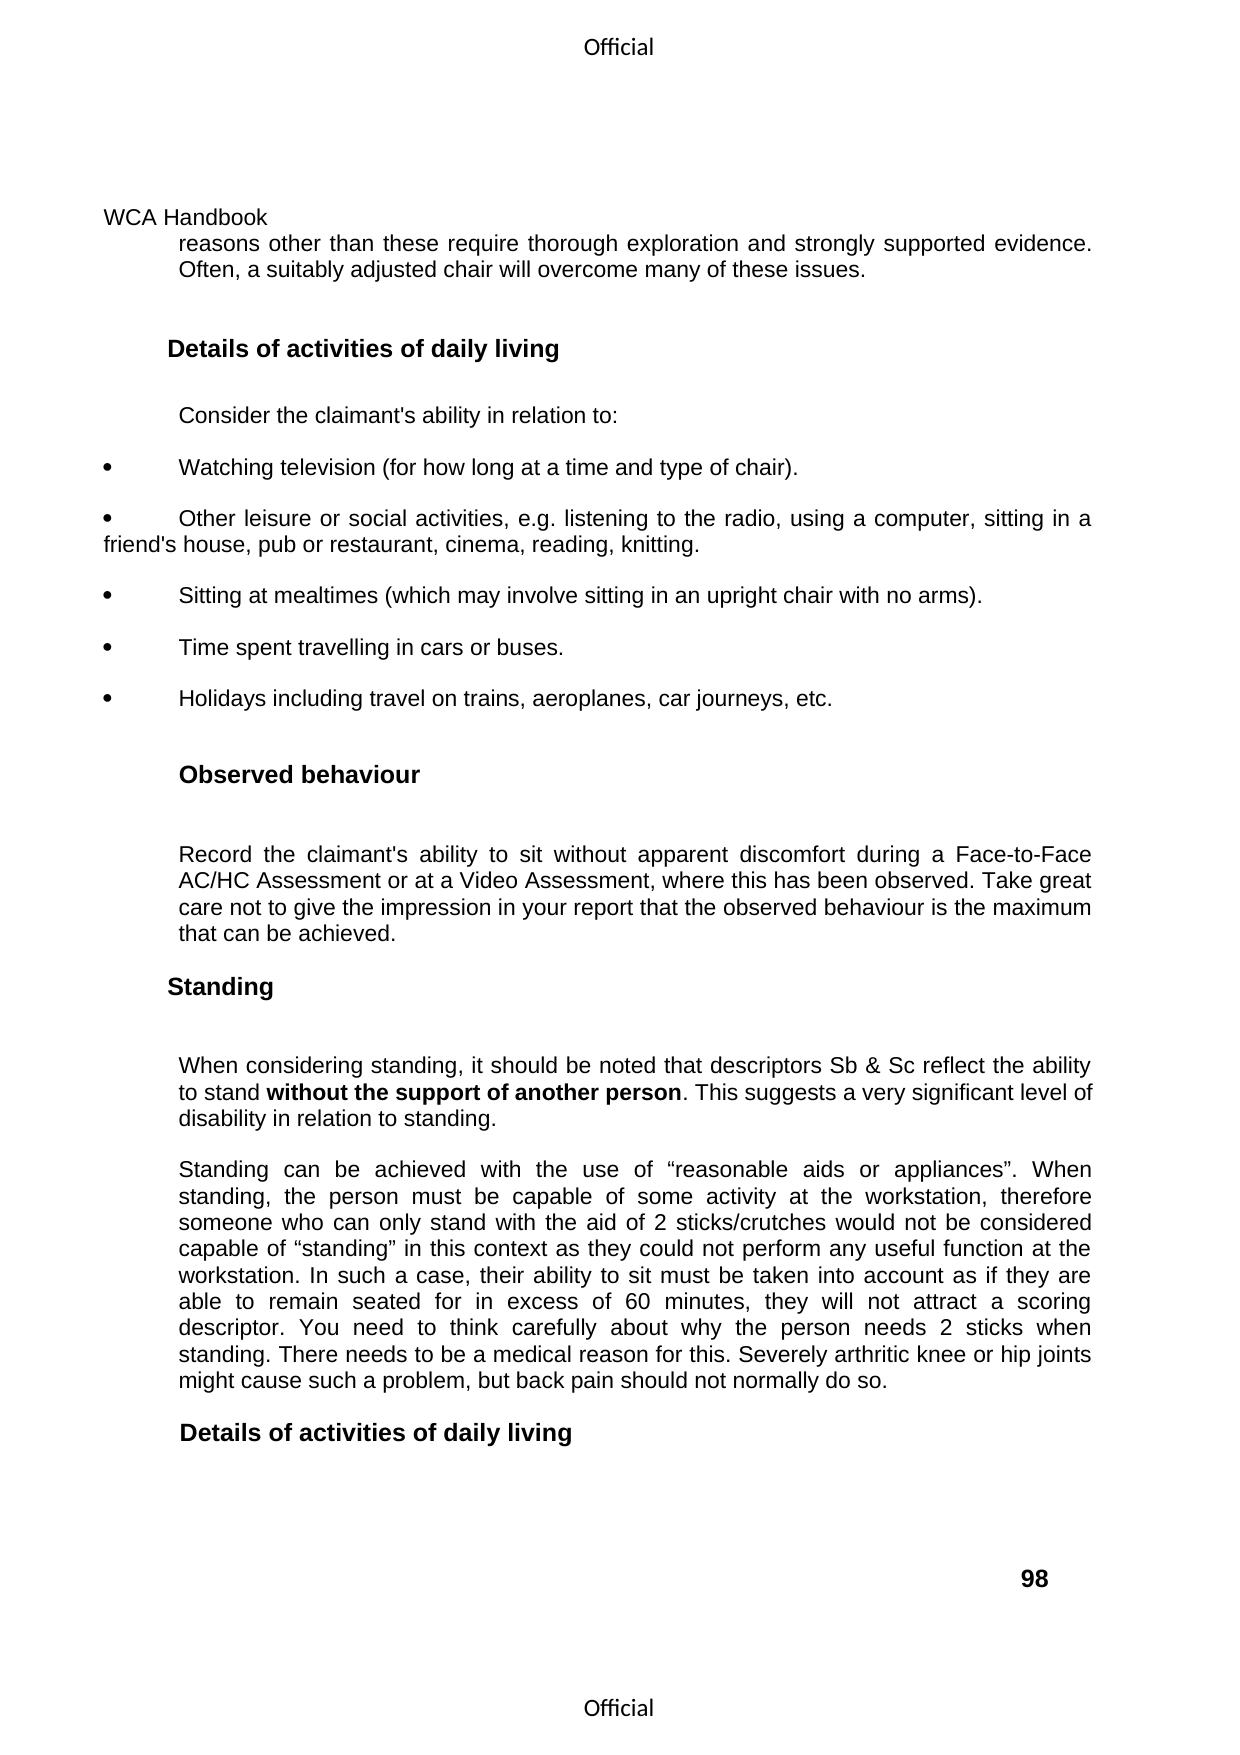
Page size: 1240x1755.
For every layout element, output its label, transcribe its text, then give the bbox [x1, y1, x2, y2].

text Details of activities of daily living [103, 1418, 1211, 1447]
text Details of activities of daily living [103, 334, 1211, 363]
text When considering standing, it should be noted that descriptors Sb & Sc reflect the ability to stand without the support of another person. This suggests a very significant level of disability in relation to standing. [178, 1052, 1093, 1131]
list Watching television (for how long at a time and type of chair). [103, 453, 1093, 480]
list Holidays including travel on trains, aeroplanes, car journeys, etc. [103, 685, 1093, 712]
list Time spent travelling in cars or buses. [103, 634, 1093, 660]
text Standing can be achieved with the use of “reasonable aids or appliances”. When standing, the person must be capable of some activity at the workstation, therefore someone who can only stand with the aid of 2 sticks/crutches would not be considered capable of “standing” in this context as they could not perform any useful function at the workstation. In such a case, their ability to sit must be taken into account as if they are able to remain seated for in excess of 60 minutes, they will not attract a scoring descriptor. You need to think carefully about why the person needs 2 sticks when standing. There needs to be a medical reason for this. Severely arthritic knee or hip joints might cause such a problem, but back pain should not normally do so. [178, 1156, 1093, 1393]
list Sitting at mealtimes (which may involve sitting in an upright chair with no arms). [103, 582, 1093, 609]
text Standing [103, 972, 1211, 1000]
text Record the claimant's ability to sit without apparent discomfort during a Face-to-Face AC/HC Assessment or at a Video Assessment, where this has been observed. Take great care not to give the impression in your report that the observed behaviour is the maximum that can be achieved. [178, 841, 1093, 947]
text reasons other than these require thorough exploration and strongly supported evidence. Often, a suitably adjusted chair will overcome many of these issues. [178, 230, 1093, 283]
list Other leisure or social activities, e.g. listening to the radio, using a computer, sitting in a friend's house, pub or restaurant, cinema, reading, knitting. [103, 505, 1093, 557]
text Observed behaviour [103, 761, 1211, 789]
text Consider the claimant's ability in relation to: [141, 402, 1093, 428]
